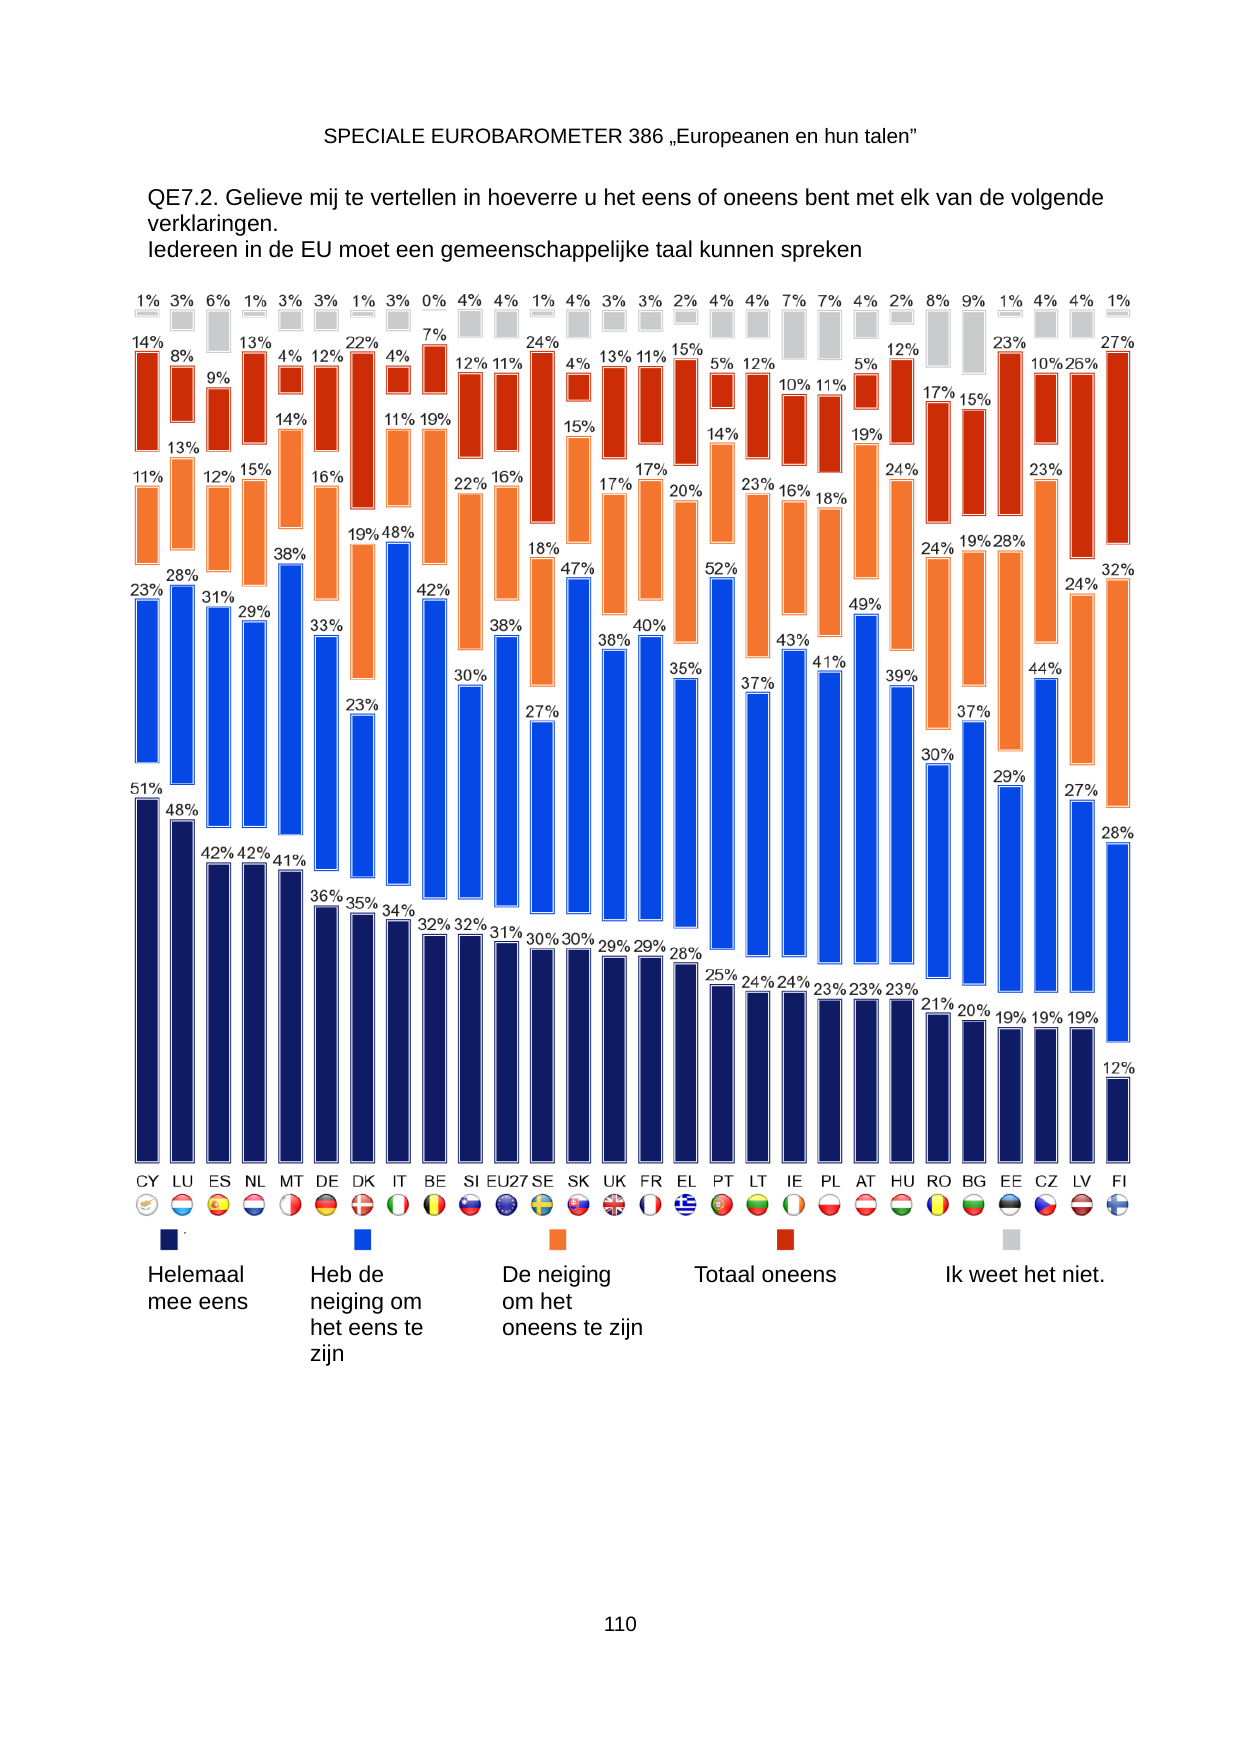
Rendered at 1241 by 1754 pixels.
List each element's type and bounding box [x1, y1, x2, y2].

picture [118, 286, 1137, 1256]
